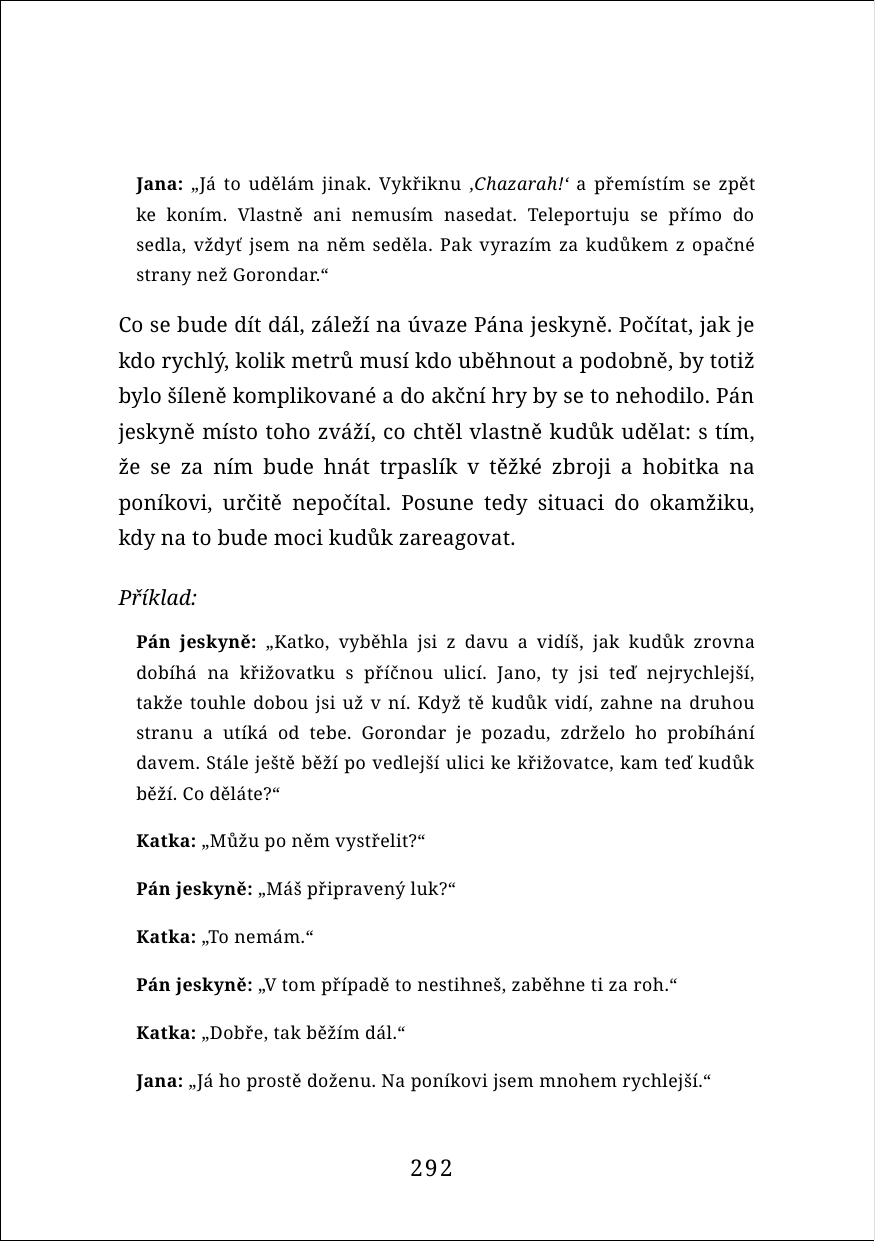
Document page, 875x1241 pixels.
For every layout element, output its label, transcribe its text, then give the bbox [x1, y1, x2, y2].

text Pán jeskyně: „Máš připravený luk?“ [136, 877, 756, 901]
text Jana: „Já ho prostě doženu. Na poníkovi jsem mnohem rychlejší.“ [136, 1068, 756, 1093]
text Katka: „Můžu po něm vystřelit?“ [136, 829, 756, 853]
text Pán jeskyně: „Katko, vyběhla jsi z davu a vidíš, jak kudůk zrovna dobíhá na křižovatku s příčnou ulicí. Jano, ty jsi teď nejrychlejší, takže touhle dobou jsi už v ní. Když tě kudůk vidí, zahne na druhou stranu a utíká od tebe. Gorondar je pozadu, zdrželo ho probíhání davem. Stále ještě běží po vedlejší ulici ke křižovatce, kam teď kudůk běží. Co děláte?“ [136, 630, 756, 805]
text Katka: „Dobře, tak běžím dál.“ [136, 1021, 756, 1045]
text Jana: „Já to udělám jinak. Vykřiknu ‚Chazarah!‘ a přemístím se zpět ke koním. Vlastně ani nemusím nasedat. Teleportuju se přímo do sedla, vždyť jsem na něm seděla. Pak vyrazím za kudůkem z opačné strany než Gorondar.“ [136, 172, 756, 287]
text Příklad: [118, 583, 756, 611]
text Co se bude dít dál, záleží na úvaze Pána jeskyně. Počítat, jak je kdo rychlý, kolik metrů musí kdo uběhnout a podobně, by totiž bylo šíleně komplikované a do akční hry by se to nehodilo. Pán jeskyně místo toho zváží, co chtěl vlastně kudůk udělat: s tím, že se za ním bude hnát trpaslík v těžké zbroji a hobitka na poníkovi, určitě nepočítal. Posune tedy situaci do okamžiku, kdy na to bude moci kudůk zareagovat. [118, 310, 756, 552]
text Pán jeskyně: „V tom případě to nestihneš, zaběhne ti za roh.“ [136, 973, 756, 997]
text Katka: „To nemám.“ [136, 925, 756, 949]
